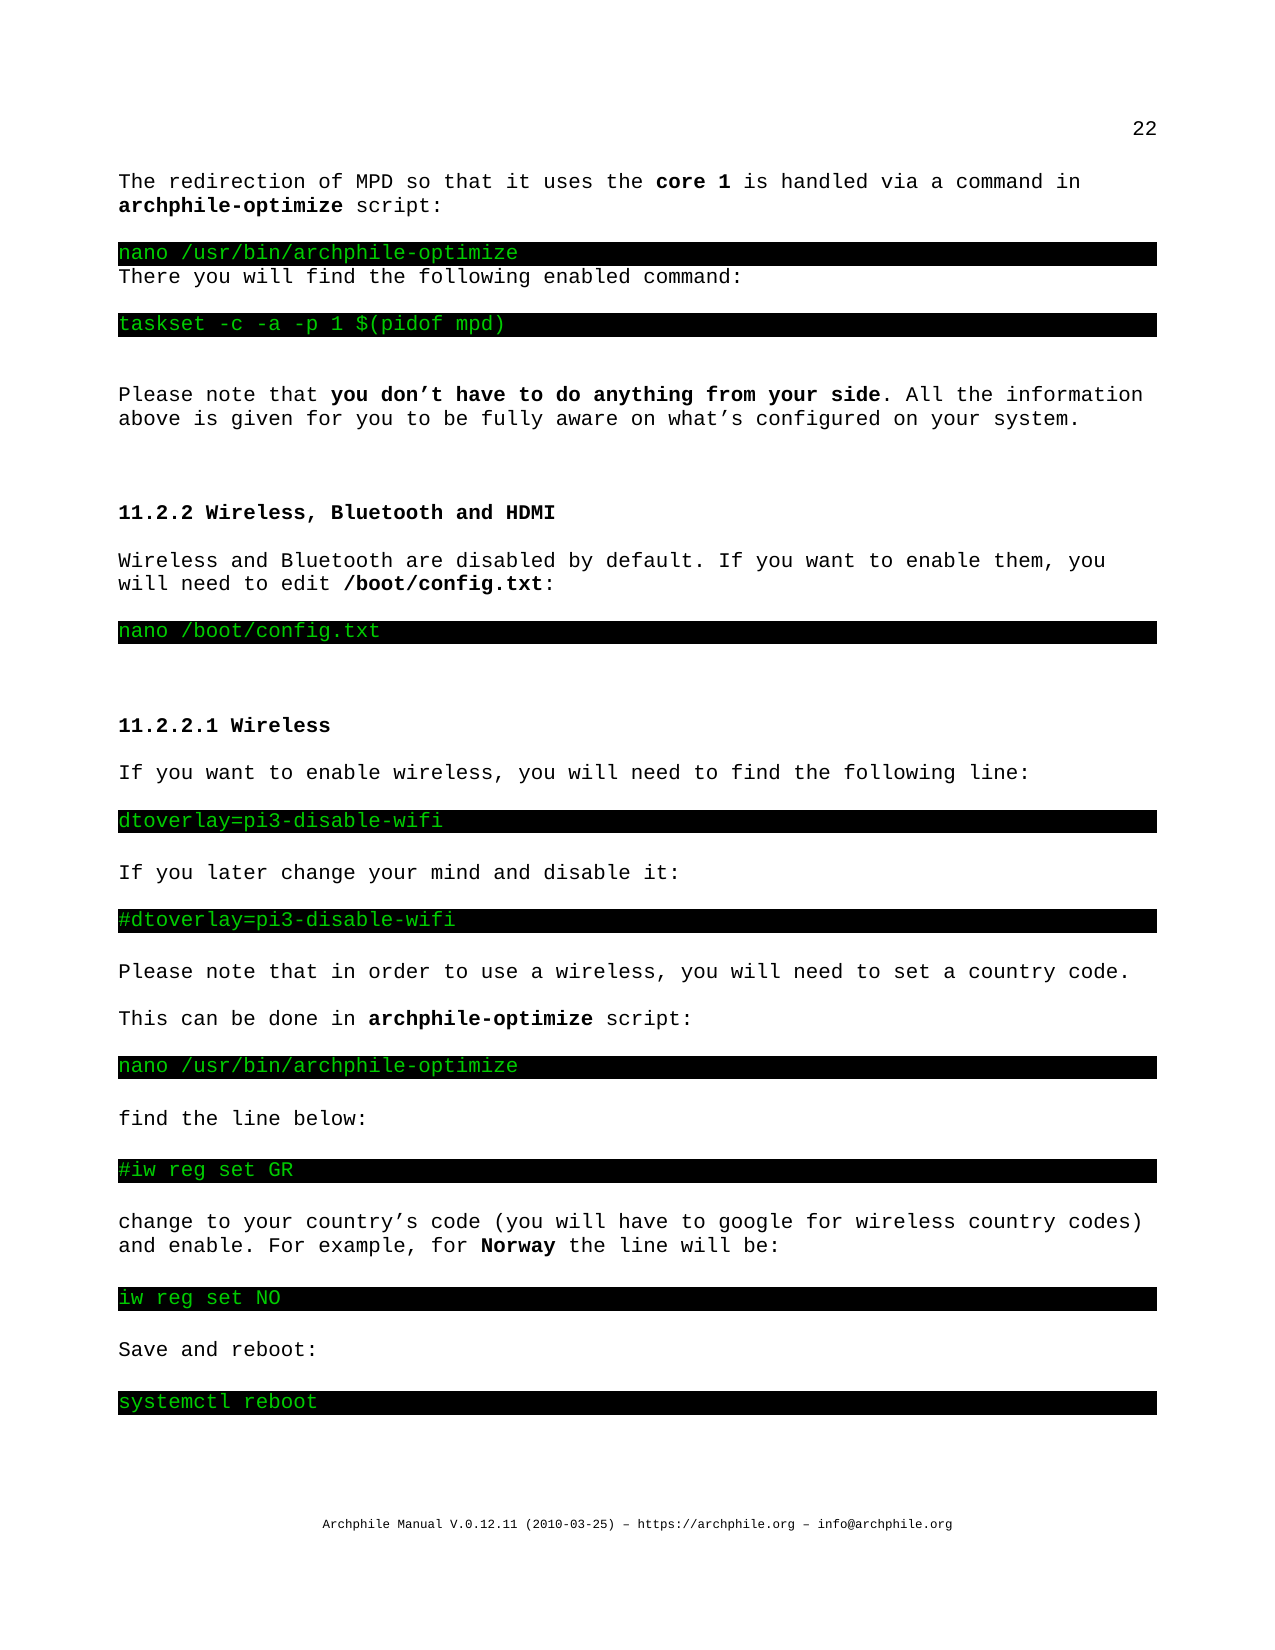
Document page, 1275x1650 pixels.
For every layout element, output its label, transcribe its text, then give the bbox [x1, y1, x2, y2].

text nano /usr/bin/archphile-optimize [118, 242, 1157, 266]
text #dtoverlay=pi3-disable-wifi [118, 909, 1157, 933]
text taskset -c -a -p 1 $(pidof mpd) [118, 313, 1157, 337]
text iw reg set NO [118, 1287, 1157, 1311]
text systemctl reboot [118, 1391, 1157, 1415]
text The redirection of MPD so that it uses the core 1 is handled via a command in archphile-optimize script: [118, 171, 1157, 218]
text Wireless and Bluetooth are disabled by default. If you want to enable them, you will need to edit /boot/config.txt: [118, 549, 1157, 597]
text nano /boot/config.txt [118, 621, 1157, 644]
text Please note that you don’t have to do anything from your side. All the information above is given for you to be fully aware on what’s configured on your system. [118, 384, 1157, 431]
text 11.2.2.1 Wireless [118, 715, 1157, 739]
text find the line below: [118, 1107, 1157, 1131]
text 11.2.2 Wireless, Bluetooth and HDMI [118, 502, 1157, 526]
text If you want to enable wireless, you will need to find the following line: [118, 762, 1157, 786]
text nano /usr/bin/archphile-optimize [118, 1056, 1157, 1079]
text Please note that in order to use a wireless, you will need to set a country code. [118, 961, 1157, 984]
text There you will find the following enabled command: [118, 266, 1157, 289]
text This can be done in archphile-optimize script: [118, 1008, 1157, 1032]
text dtoverlay=pi3-disable-wifi [118, 810, 1157, 833]
text change to your country’s code (you will have to google for wireless country codes) and enable. For example, for Norway the line will be: [118, 1211, 1157, 1259]
text Save and reboot: [118, 1339, 1157, 1363]
text If you later change your mind and disable it: [118, 862, 1157, 885]
text #iw reg set GR [118, 1159, 1157, 1183]
